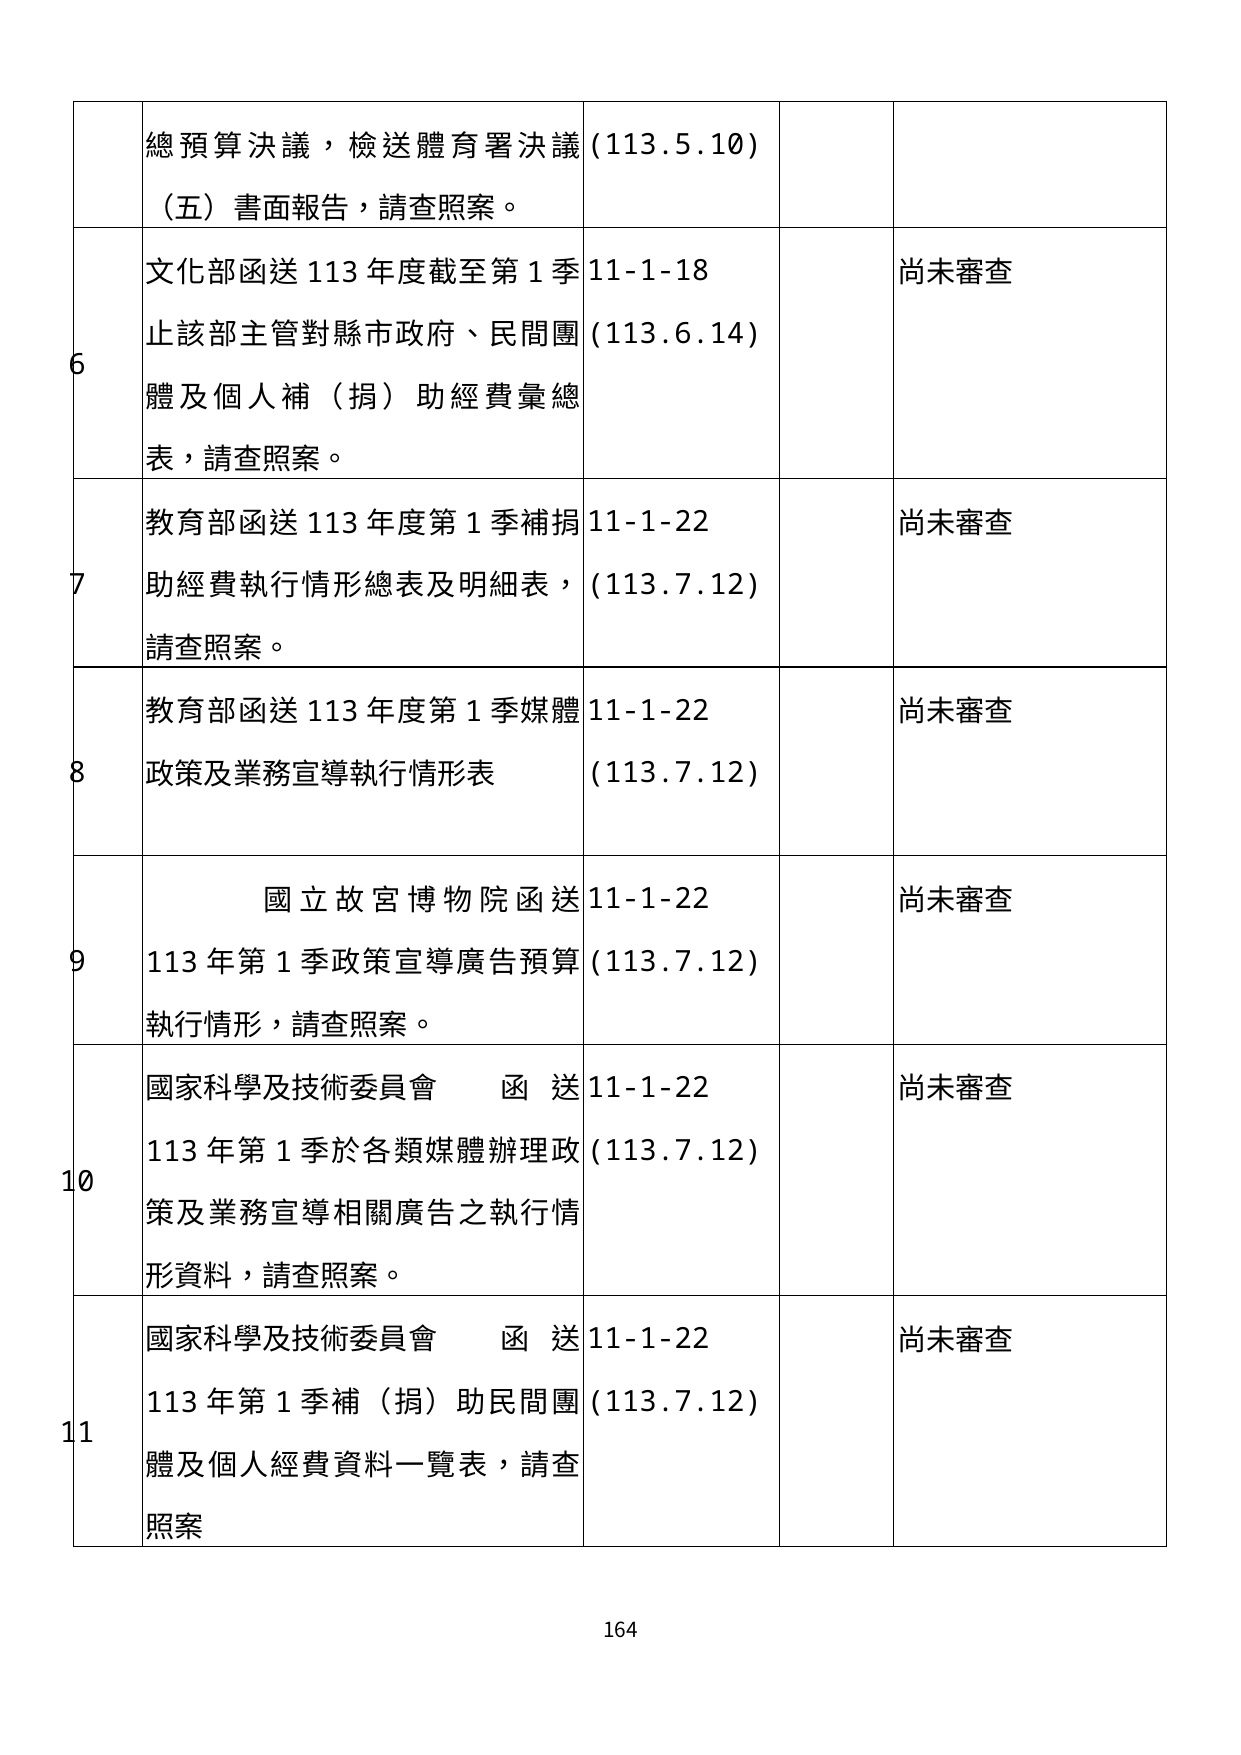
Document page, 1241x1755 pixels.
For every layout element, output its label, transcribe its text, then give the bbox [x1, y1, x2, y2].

table_cell 文化部函送113年度截至第1季止該部主管對縣市政府、民間團體及個人補（捐）助經費彙總表，請查照案。 [143, 228, 583, 478]
table_cell [74, 856, 142, 1043]
table_cell 教育部函送113年度第1季媒體政策及業務宣導執行情形表 [143, 668, 583, 855]
table_cell 總預算決議，檢送體育署決議（五）書面報告，請查照案。 [143, 102, 583, 227]
table_cell (113.5.10) [584, 102, 779, 227]
table_cell 11-1-22 (113.7.12) [584, 668, 779, 855]
table_cell [780, 856, 893, 1043]
table_cell 11-1-22 (113.7.12) [584, 1296, 779, 1546]
table_cell [894, 102, 1166, 227]
table_cell [74, 1045, 142, 1294]
table_cell 尚未審查 [894, 1296, 1166, 1546]
table_cell [780, 1045, 893, 1294]
table_cell 國家科學及技術委員會 函送113年第1季補（捐）助民間團體及個人經費資料一覽表，請查照案 [143, 1296, 583, 1546]
table_cell [74, 952, 81, 961]
table_cell 11-1-22 (113.7.12) [584, 1045, 779, 1294]
table_cell [780, 228, 893, 478]
table_cell 11-1-22 (113.7.12) [584, 479, 779, 666]
table_cell [74, 363, 81, 372]
table_cell 尚未審查 [894, 1045, 1166, 1294]
table_cell [780, 1296, 893, 1546]
table_cell 國立故宮博物院函送113年第1季政策宣導廣告預算執行情形，請查照案。 [143, 856, 583, 1043]
table_cell [74, 1296, 142, 1546]
table_cell 教育部函送113年度第1季補捐助經費執行情形總表及明細表，請查照案。 [143, 479, 583, 666]
table_cell [74, 479, 142, 666]
table_cell 尚未審查 [894, 228, 1166, 478]
table_cell [780, 668, 893, 855]
table_cell 11-1-22 (113.7.12) [584, 856, 779, 1043]
table_cell 國家科學及技術委員會 函送113年第1季於各類媒體辦理政策及業務宣導相關廣告之執行情形資料，請查照案。 [143, 1045, 583, 1294]
table_cell 尚未審查 [894, 668, 1166, 855]
table_cell [74, 772, 81, 780]
table_cell [74, 102, 142, 227]
table_cell [74, 228, 142, 478]
table_cell [74, 576, 81, 591]
table_cell [780, 102, 893, 227]
table_cell 尚未審查 [894, 479, 1166, 666]
table_cell [74, 763, 80, 770]
table_cell [74, 668, 142, 855]
table_cell 尚未審查 [894, 856, 1166, 1043]
table_cell 11-1-18 (113.6.14) [584, 228, 779, 478]
table_cell [74, 962, 81, 969]
table_cell [780, 479, 893, 666]
